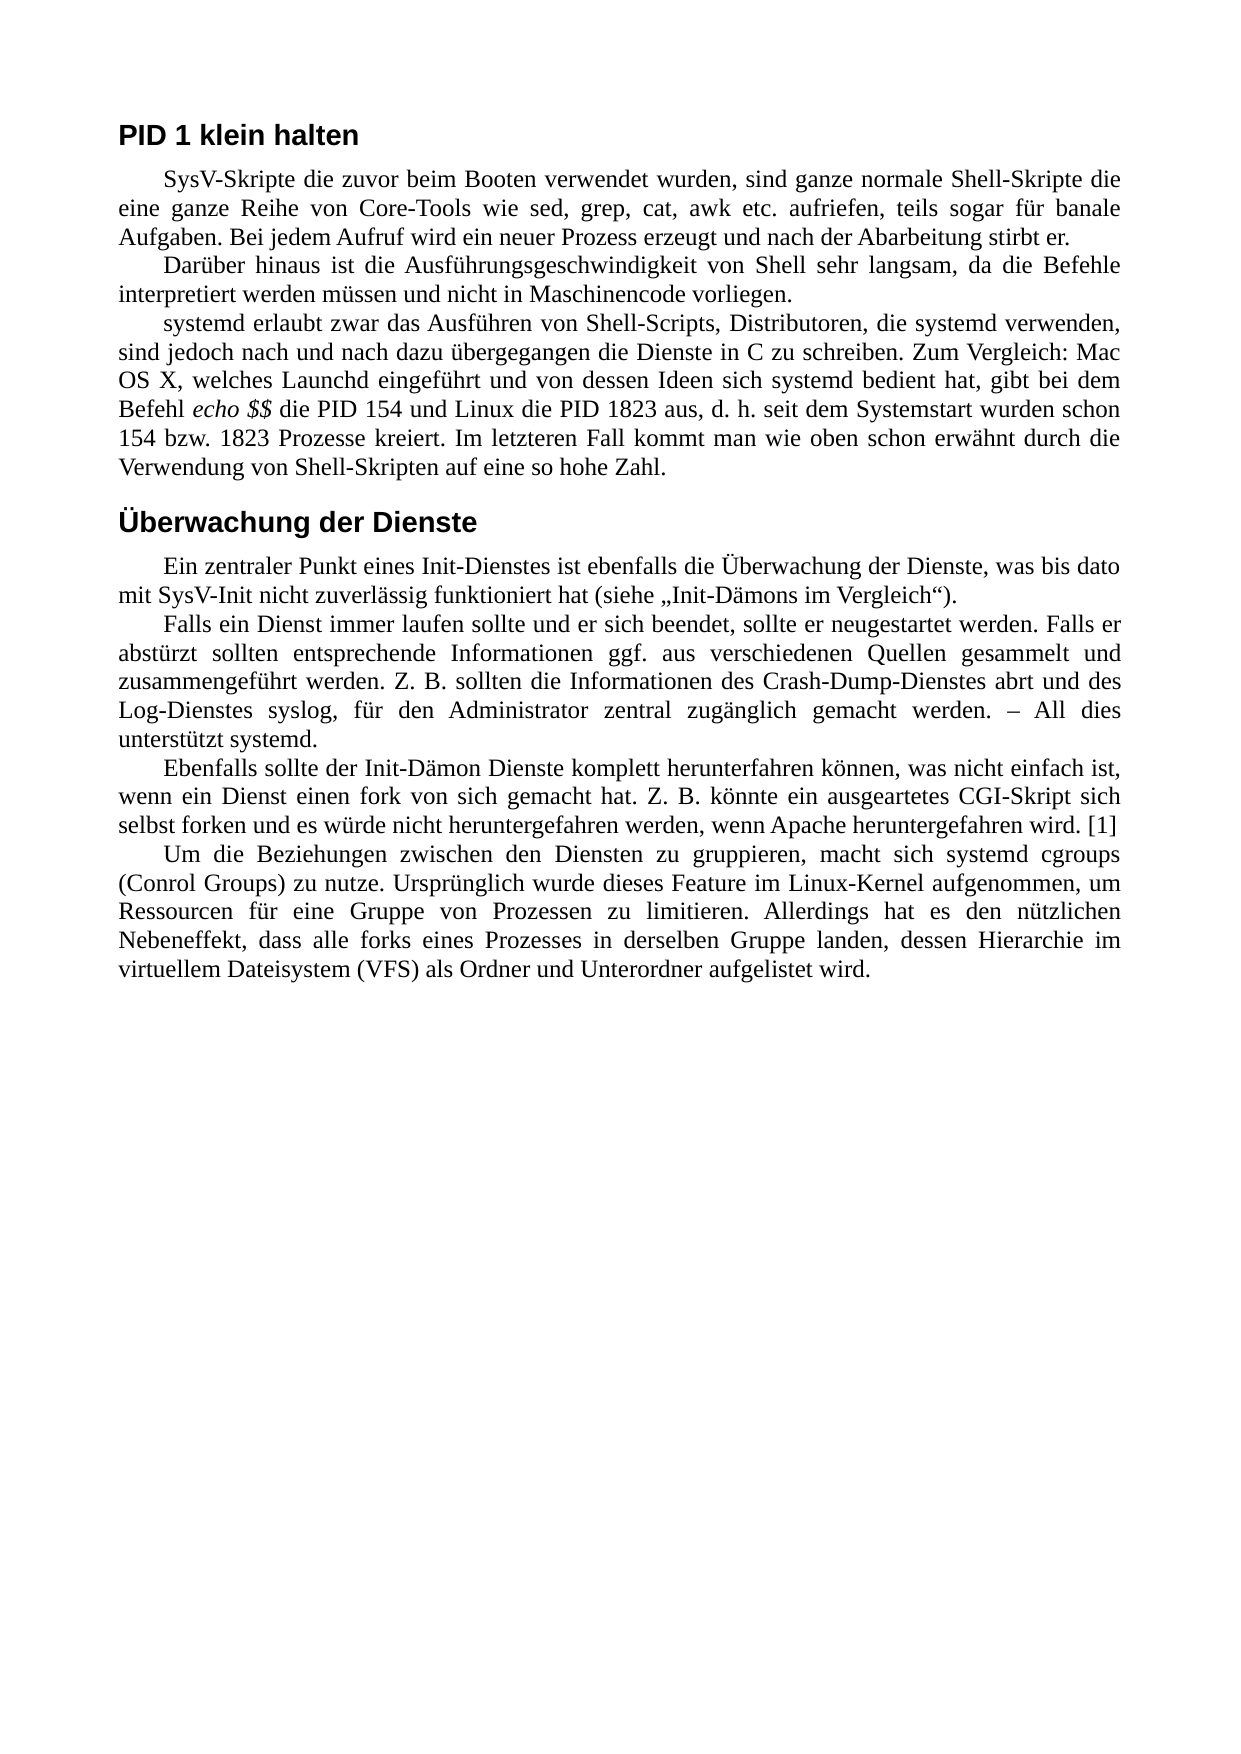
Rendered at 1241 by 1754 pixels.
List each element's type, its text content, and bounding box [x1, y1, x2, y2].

text Ebenfalls sollte der Init-Dämon Dienste komplett herunterfahren können, was nicht einfach ist, wenn ein Dienst einen fork von sich gemacht hat. Z. B. könnte ein ausgeartetes CGI-Skript sich selbst forken und es würde nicht heruntergefahren werden, wenn Apache heruntergefahren wird. [1] [118, 753, 1122, 839]
text SysV-Skripte die zuvor beim Booten verwendet wurden, sind ganze normale Shell-Skripte die eine ganze Reihe von Core-Tools wie sed, grep, cat, awk etc. aufriefen, teils sogar für banale Aufgaben. Bei jedem Aufruf wird ein neuer Prozess erzeugt und nach der Abarbeitung stirbt er. [118, 164, 1122, 250]
text systemd erlaubt zwar das Ausführen von Shell-Scripts, Distributoren, die systemd verwenden, sind jedoch nach und nach dazu übergegangen die Dienste in C zu schreiben. Zum Vergleich: Mac OS X, welches Launchd eingeführt und von dessen Ideen sich systemd bedient hat, gibt bei dem Befehl echo $$ die PID 154 und Linux die PID 1823 aus, d. h. seit dem Systemstart wurden schon 154 bzw. 1823 Prozesse kreiert. Im letzteren Fall kommt man wie oben schon erwähnt durch die Verwendung von Shell-Skripten auf eine so hohe Zahl. [118, 308, 1122, 480]
subtitle Überwachung der Dienste [118, 505, 1122, 539]
text Darüber hinaus ist die Ausführungsgeschwindigkeit von Shell sehr langsam, da die Befehle interpretiert werden müssen und nicht in Maschinencode vorliegen. [118, 250, 1122, 308]
text Um die Beziehungen zwischen den Diensten zu gruppieren, macht sich systemd cgroups (Conrol Groups) zu nutze. Ursprünglich wurde dieses Feature im Linux-Kernel aufgenommen, um Ressourcen für eine Gruppe von Prozessen zu limitieren. Allerdings hat es den nützlichen Nebeneffekt, dass alle forks eines Prozesses in derselben Gruppe landen, dessen Hierarchie im virtuellem Dateisystem (VFS) als Ordner und Unterordner aufgelistet wird. [118, 839, 1122, 983]
subtitle PID 1 klein halten [118, 118, 1122, 152]
text Ein zentraler Punkt eines Init-Dienstes ist ebenfalls die Überwachung der Dienste, was bis dato mit SysV-Init nicht zuverlässig funktioniert hat (siehe „Init-Dämons im Vergleich“). [118, 551, 1122, 609]
text Falls ein Dienst immer laufen sollte und er sich beendet, sollte er neugestartet werden. Falls er abstürzt sollten entsprechende Informationen ggf. aus verschiedenen Quellen gesammelt und zusammengeführt werden. Z. B. sollten die Informationen des Crash-Dump-Dienstes abrt und des Log-Dienstes syslog, für den Administrator zentral zugänglich gemacht werden. – All dies unterstützt systemd. [118, 609, 1122, 753]
